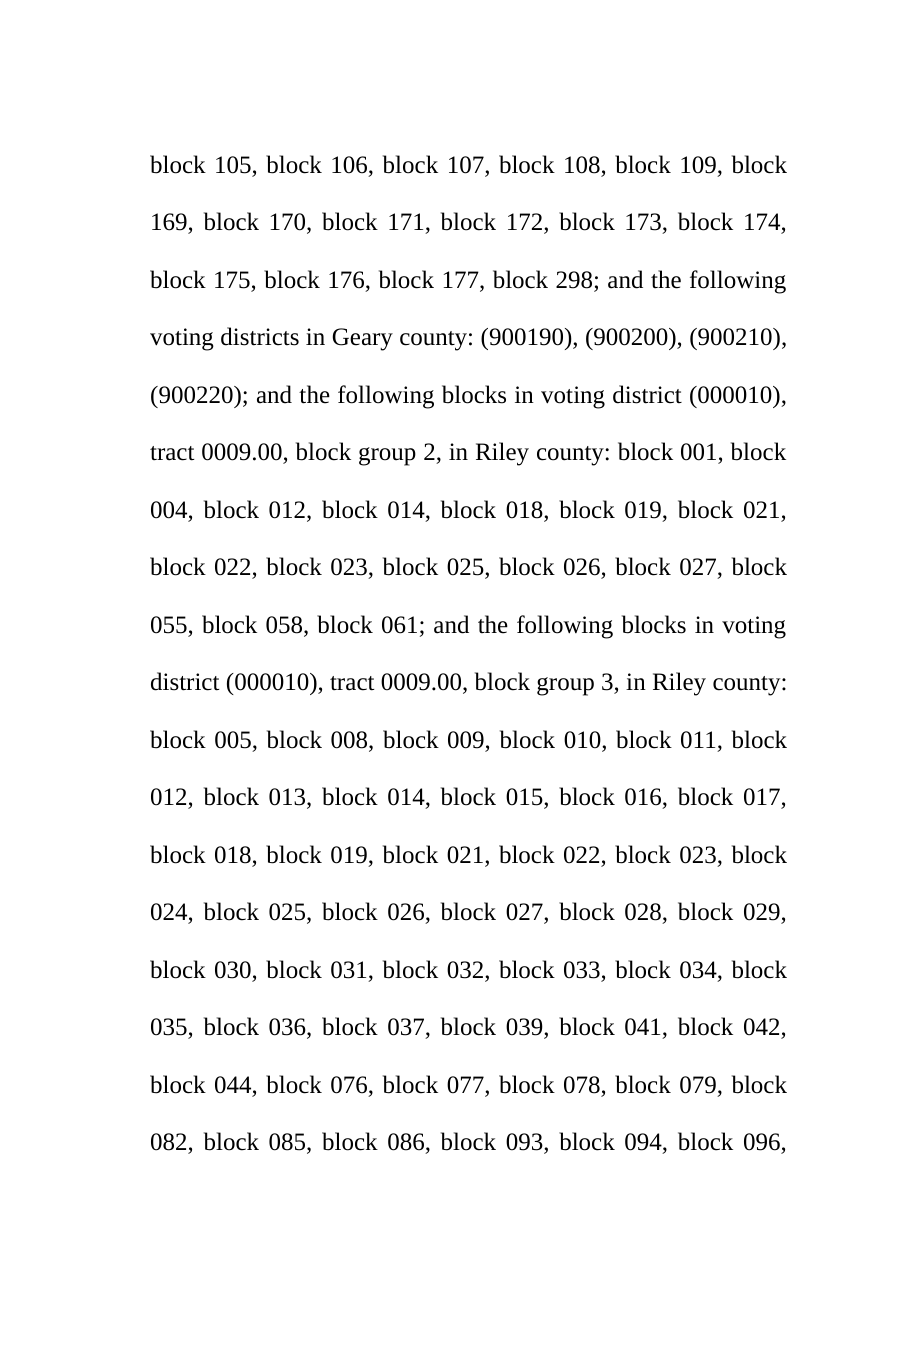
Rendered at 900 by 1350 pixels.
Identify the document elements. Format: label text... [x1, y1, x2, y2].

text block 105, block 106, block 107, block 108, block 109, block 169, block 170, block 171, block 172, block 173, block 174, block 175, block 176, block 177, block 298; and the following voting districts in Geary county: (900190), (900200), (900210), (900220); and the following blocks in voting district (000010), tract 0009.00, block group 2, in Riley county: block 001, block 004, block 012, block 014, block 018, block 019, block 021, block 022, block 023, block 025, block 026, block 027, block 055, block 058, block 061; and the following blocks in voting district (000010), tract 0009.00, block group 3, in Riley county: block 005, block 008, block 009, block 010, block 011, block 012, block 013, block 014, block 015, block 016, block 017, block 018, block 019, block 021, block 022, block 023, block 024, block 025, block 026, block 027, block 028, block 029, block 030, block 031, block 032, block 033, block 034, block 035, block 036, block 037, block 039, block 041, block 042, block 044, block 076, block 077, block 078, block 079, block 082, block 085, block 086, block 093, block 094, block 096, [150, 150, 787, 1156]
